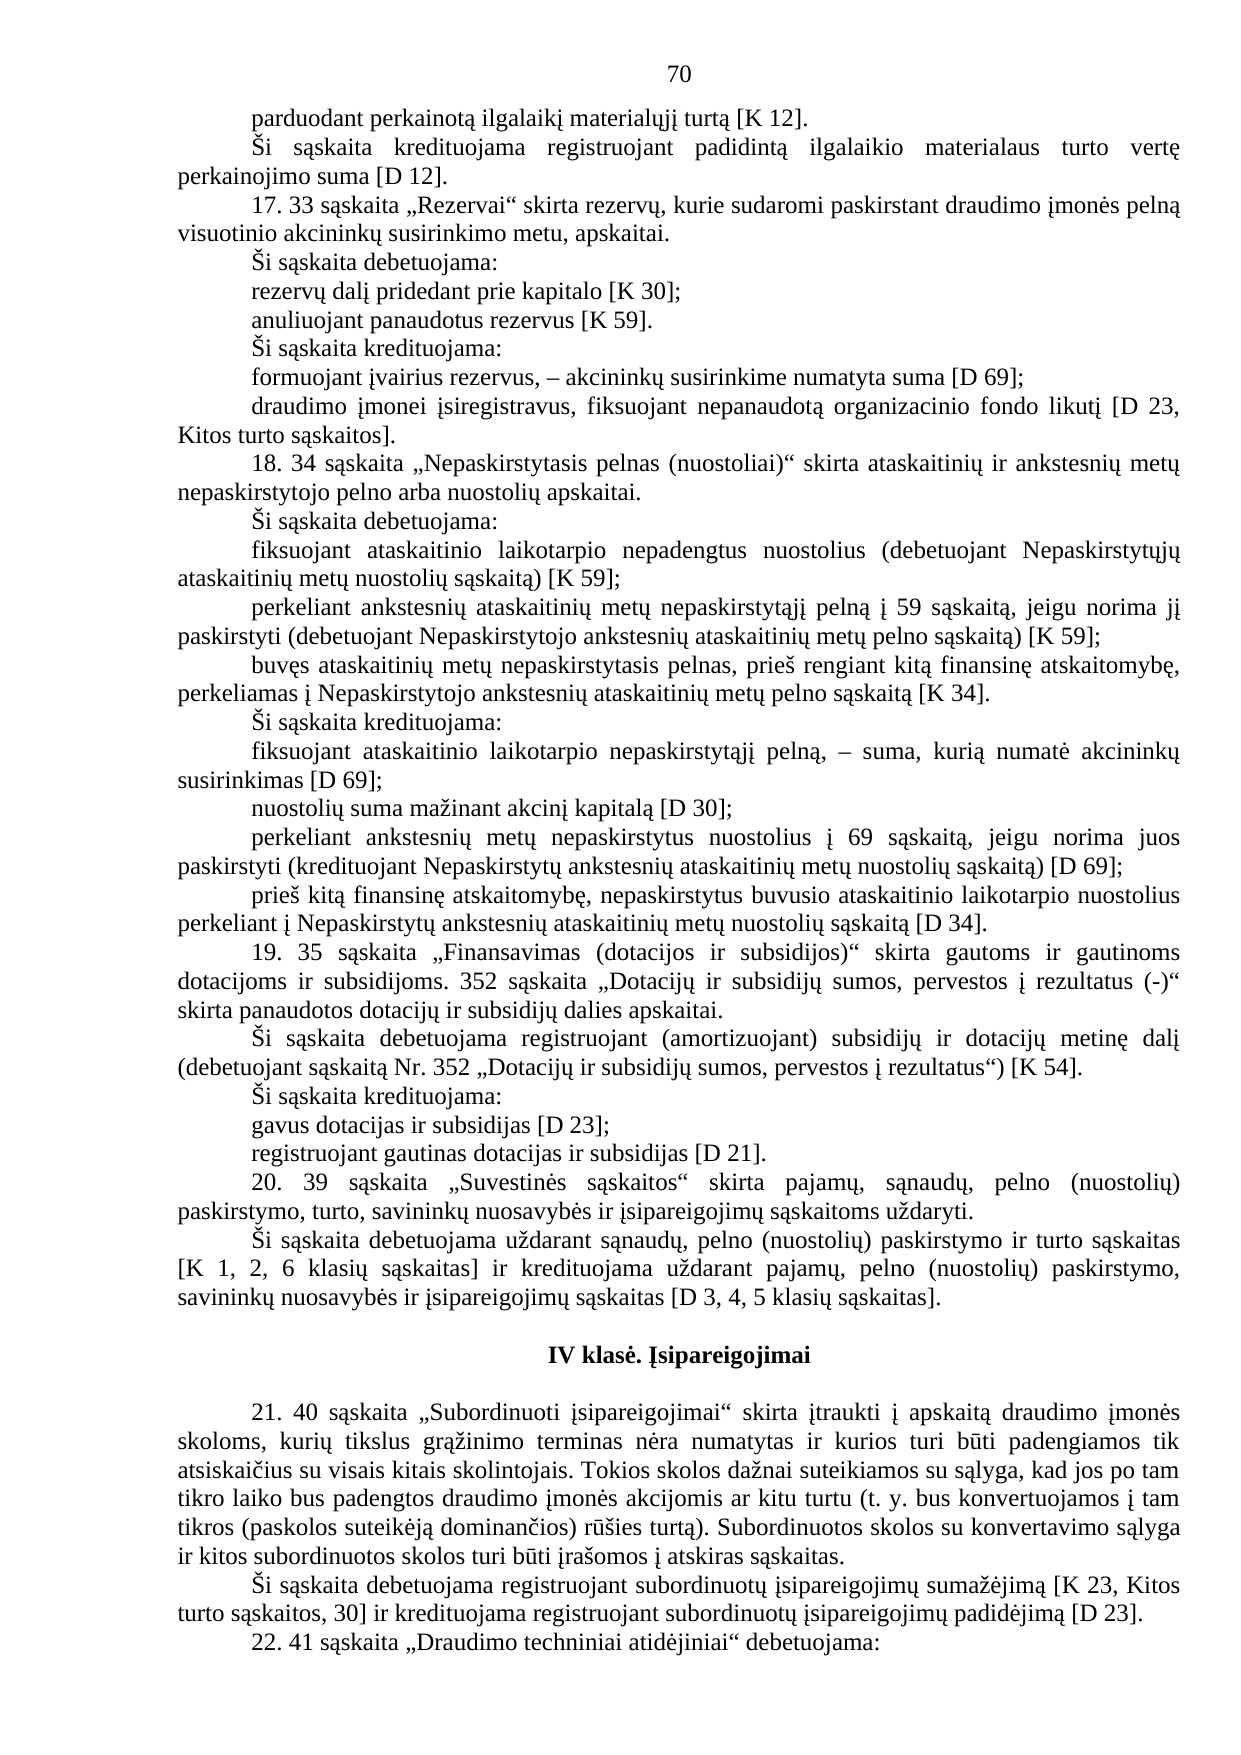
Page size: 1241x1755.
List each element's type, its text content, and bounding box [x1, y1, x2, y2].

text perkeliant ankstesnių ataskaitinių metų nepaskirstytąjį pelną į 59 sąskaitą, jeigu norima jį paskirstyti (debetuojant Nepaskirstytojo ankstesnių ataskaitinių metų pelno sąskaitą) [K 59]; [177, 592, 1181, 650]
text Ši sąskaita debetuojama: [177, 247, 1181, 276]
text registruojant gautinas dotacijas ir subsidijas [D 21]. [177, 1138, 1181, 1167]
text rezervų dalį pridedant prie kapitalo [K 30]; [177, 276, 1181, 305]
text fiksuojant ataskaitinio laikotarpio nepadengtus nuostolius (debetuojant Nepaskirstytųjų ataskaitinių metų nuostolių sąskaitą) [K 59]; [177, 535, 1181, 592]
text buvęs ataskaitinių metų nepaskirstytasis pelnas, prieš rengiant kitą finansinę atskaitomybę, perkeliamas į Nepaskirstytojo ankstesnių ataskaitinių metų pelno sąskaitą [K 34]. [177, 650, 1181, 707]
text 19. 35 sąskaita „Finansavimas (dotacijos ir subsidijos)“ skirta gautoms ir gautinoms dotacijoms ir subsidijoms. 352 sąskaita „Dotacijų ir subsidijų sumos, pervestos į rezultatus (-)“ skirta panaudotos dotacijų ir subsidijų dalies apskaitai. [177, 937, 1181, 1023]
text Ši sąskaita debetuojama registruojant subordinuotų įsipareigojimų sumažėjimą [K 23, Kitos turto sąskaitos, 30] ir kredituojama registruojant subordinuotų įsipareigojimų padidėjimą [D 23]. [177, 1570, 1181, 1627]
text Ši sąskaita kredituojama: [177, 707, 1181, 736]
text 20. 39 sąskaita „Suvestinės sąskaitos“ skirta pajamų, sąnaudų, pelno (nuostolių) paskirstymo, turto, savininkų nuosavybės ir įsipareigojimų sąskaitoms uždaryti. [177, 1167, 1181, 1225]
text 21. 40 sąskaita „Subordinuoti įsipareigojimai“ skirta įtraukti į apskaitą draudimo įmonės skoloms, kurių tikslus grąžinimo terminas nėra numatytas ir kurios turi būti padengiamos tik atsiskaičius su visais kitais skolintojais. Tokios skolos dažnai suteikiamos su sąlyga, kad jos po tam tikro laiko bus padengtos draudimo įmonės akcijomis ar kitu turtu (t. y. bus konvertuojamos į tam tikros (paskolos suteikėją dominančios) rūšies turtą). Subordinuotos skolos su konvertavimo sąlyga ir kitos subordinuotos skolos turi būti įrašomos į atskiras sąskaitas. [177, 1397, 1181, 1570]
text draudimo įmonei įsiregistravus, fiksuojant nepanaudotą organizacinio fondo likutį [D 23, Kitos turto sąskaitos]. [177, 391, 1181, 448]
text Ši sąskaita kredituojama: [177, 1081, 1181, 1110]
text anuliuojant panaudotus rezervus [K 59]. [177, 305, 1181, 333]
text Ši sąskaita debetuojama: [177, 506, 1181, 535]
text IV klasė. Įsipareigojimai [177, 1340, 1181, 1368]
text perkeliant ankstesnių metų nepaskirstytus nuostolius į 69 sąskaitą, jeigu norima juos paskirstyti (kredituojant Nepaskirstytų ankstesnių ataskaitinių metų nuostolių sąskaitą) [D 69]; [177, 822, 1181, 880]
text Ši sąskaita kredituojama registruojant padidintą ilgalaikio materialaus turto vertę perkainojimo suma [D 12]. [177, 132, 1181, 190]
text formuojant įvairius rezervus, – akcininkų susirinkime numatyta suma [D 69]; [177, 362, 1181, 391]
text Ši sąskaita debetuojama uždarant sąnaudų, pelno (nuostolių) paskirstymo ir turto sąskaitas [K 1, 2, 6 klasių sąskaitas] ir kredituojama uždarant pajamų, pelno (nuostolių) paskirstymo, savininkų nuosavybės ir įsipareigojimų sąskaitas [D 3, 4, 5 klasių sąskaitas]. [177, 1225, 1181, 1311]
text gavus dotacijas ir subsidijas [D 23]; [177, 1110, 1181, 1138]
text prieš kitą finansinę atskaitomybę, nepaskirstytus buvusio ataskaitinio laikotarpio nuostolius perkeliant į Nepaskirstytų ankstesnių ataskaitinių metų nuostolių sąskaitą [D 34]. [177, 880, 1181, 937]
text Ši sąskaita debetuojama registruojant (amortizuojant) subsidijų ir dotacijų metinę dalį (debetuojant sąskaitą Nr. 352 „Dotacijų ir subsidijų sumos, pervestos į rezultatus“) [K 54]. [177, 1023, 1181, 1081]
text fiksuojant ataskaitinio laikotarpio nepaskirstytąjį pelną, – suma, kurią numatė akcininkų susirinkimas [D 69]; [177, 736, 1181, 793]
text Ši sąskaita kredituojama: [177, 333, 1181, 362]
text 17. 33 sąskaita „Rezervai“ skirta rezervų, kurie sudaromi paskirstant draudimo įmonės pelną visuotinio akcininkų susirinkimo metu, apskaitai. [177, 190, 1181, 247]
text 22. 41 sąskaita „Draudimo techniniai atidėjiniai“ debetuojama: [177, 1627, 1181, 1656]
text nuostolių suma mažinant akcinį kapitalą [D 30]; [177, 793, 1181, 822]
text 18. 34 sąskaita „Nepaskirstytasis pelnas (nuostoliai)“ skirta ataskaitinių ir ankstesnių metų nepaskirstytojo pelno arba nuostolių apskaitai. [177, 448, 1181, 506]
text parduodant perkainotą ilgalaikį materialųjį turtą [K 12]. [177, 103, 1181, 132]
